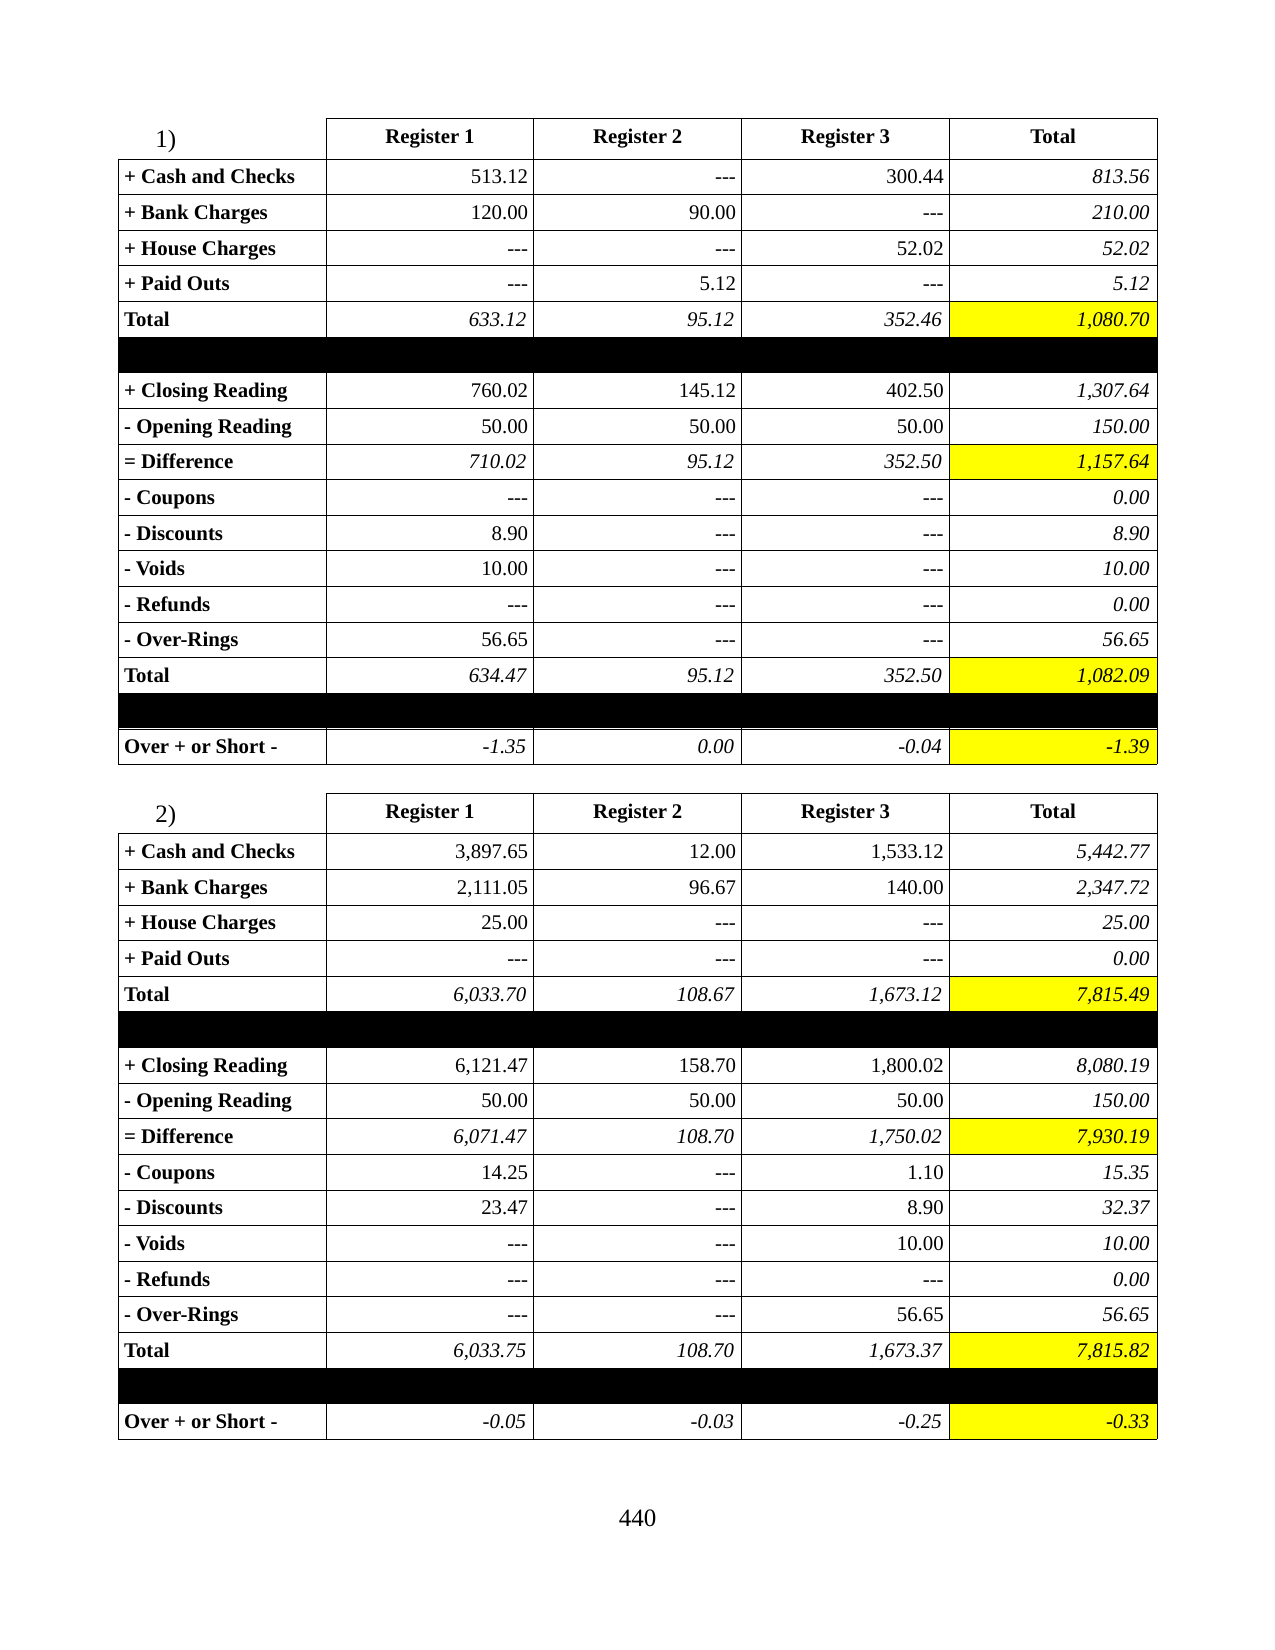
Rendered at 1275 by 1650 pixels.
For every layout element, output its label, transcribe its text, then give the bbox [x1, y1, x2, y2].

table_cell + Bank Charges [119, 195, 326, 230]
table_cell [534, 1369, 741, 1403]
table_cell Total [119, 1333, 326, 1368]
table_header Total [950, 119, 1157, 158]
table_cell + House Charges [119, 231, 326, 265]
table_cell 813.56 [950, 160, 1157, 194]
table_cell Over + or Short - [119, 1404, 326, 1439]
table_cell + Bank Charges [119, 870, 326, 904]
table_cell --- [327, 1262, 533, 1296]
table_cell 8.90 [950, 516, 1157, 550]
table_cell --- [742, 266, 949, 301]
table_cell - Over-Rings [119, 1297, 326, 1332]
table_header 1) [118, 118, 326, 158]
table_cell - Voids [119, 551, 326, 586]
table_header Register 2 [534, 119, 741, 158]
table_cell [950, 694, 1157, 728]
table_cell - Over-Rings [119, 623, 326, 657]
table_cell - Refunds [119, 1262, 326, 1296]
table_cell = Difference [119, 445, 326, 479]
table_cell 25.00 [327, 906, 533, 940]
table_cell 6,033.70 [327, 977, 533, 1011]
table_cell --- [327, 1297, 533, 1332]
table_cell - Refunds [119, 587, 326, 622]
table_cell 90.00 [534, 195, 741, 230]
table_header Register 3 [742, 794, 949, 833]
table_cell [534, 338, 741, 372]
table_cell --- [534, 587, 741, 622]
table_cell 0.00 [950, 480, 1157, 515]
table_cell 1,533.12 [742, 834, 949, 869]
table_cell --- [742, 516, 949, 550]
table_cell --- [327, 941, 533, 976]
table_cell --- [534, 480, 741, 515]
table_cell 108.70 [534, 1333, 741, 1368]
table_cell 95.12 [534, 302, 741, 337]
table_cell --- [534, 1191, 741, 1225]
table_cell 145.12 [534, 373, 741, 408]
table_cell = Difference [119, 1119, 326, 1154]
table_cell [950, 1369, 1157, 1403]
table_cell + Closing Reading [119, 373, 326, 408]
table_cell + Cash and Checks [119, 160, 326, 194]
table_cell 32.37 [950, 1191, 1157, 1225]
table_cell [950, 1012, 1157, 1047]
table_cell 402.50 [742, 373, 949, 408]
table_cell 2,111.05 [327, 870, 533, 904]
table_header Register 2 [534, 794, 741, 833]
table_cell Over + or Short - [119, 730, 326, 764]
table_cell [742, 694, 949, 728]
table_cell 1,080.70 [950, 302, 1157, 337]
table_cell 6,121.47 [327, 1048, 533, 1083]
table_cell 50.00 [327, 409, 533, 443]
table_cell [119, 1369, 326, 1403]
table_cell 50.00 [742, 409, 949, 443]
table_cell 633.12 [327, 302, 533, 337]
table_cell 10.00 [950, 551, 1157, 586]
table_cell + House Charges [119, 906, 326, 940]
table_cell + Paid Outs [119, 941, 326, 976]
table_cell 760.02 [327, 373, 533, 408]
table_cell 0.00 [950, 1262, 1157, 1296]
table_cell --- [534, 1297, 741, 1332]
table_cell 95.12 [534, 445, 741, 479]
table_cell [534, 1012, 741, 1047]
table_cell Total [119, 302, 326, 337]
table_cell --- [534, 1262, 741, 1296]
table_cell 1,307.64 [950, 373, 1157, 408]
table_header 2) [118, 793, 326, 833]
table_cell 352.50 [742, 658, 949, 693]
table_cell --- [742, 480, 949, 515]
table_cell 1,800.02 [742, 1048, 949, 1083]
table_cell - Opening Reading [119, 1084, 326, 1118]
table_cell 12.00 [534, 834, 741, 869]
table_cell 10.00 [327, 551, 533, 586]
table_cell 1.10 [742, 1155, 949, 1189]
table_cell [742, 1012, 949, 1047]
table_cell 56.65 [327, 623, 533, 657]
table_header Total [950, 794, 1157, 833]
table_cell 5.12 [950, 266, 1157, 301]
table_cell 14.25 [327, 1155, 533, 1189]
table_cell 96.67 [534, 870, 741, 904]
table_cell 108.67 [534, 977, 741, 1011]
table_cell [119, 1012, 326, 1047]
table_cell + Paid Outs [119, 266, 326, 301]
table_cell 8.90 [327, 516, 533, 550]
table_cell 6,033.75 [327, 1333, 533, 1368]
table_cell --- [327, 587, 533, 622]
table_cell Total [119, 977, 326, 1011]
table_cell 352.46 [742, 302, 949, 337]
table_cell [950, 338, 1157, 372]
table_cell 50.00 [742, 1084, 949, 1118]
table_cell --- [534, 160, 741, 194]
table_cell --- [534, 516, 741, 550]
table_cell 10.00 [950, 1226, 1157, 1261]
table_cell --- [742, 906, 949, 940]
table_cell 108.70 [534, 1119, 741, 1154]
table_cell 50.00 [327, 1084, 533, 1118]
table_cell --- [327, 480, 533, 515]
table_cell --- [534, 623, 741, 657]
table_cell --- [327, 231, 533, 265]
table_cell 352.50 [742, 445, 949, 479]
table_cell 0.00 [950, 587, 1157, 622]
table_cell 1,157.64 [950, 445, 1157, 479]
table_cell Total [119, 658, 326, 693]
table_cell 50.00 [534, 409, 741, 443]
table_cell 7,815.82 [950, 1333, 1157, 1368]
table_cell [534, 694, 741, 728]
table_cell 140.00 [742, 870, 949, 904]
table_cell --- [742, 587, 949, 622]
table_cell 158.70 [534, 1048, 741, 1083]
table_cell 7,930.19 [950, 1119, 1157, 1154]
table_cell + Cash and Checks [119, 834, 326, 869]
table_cell -0.25 [742, 1404, 949, 1439]
table_cell 15.35 [950, 1155, 1157, 1189]
table_header Register 1 [327, 794, 533, 833]
table_cell --- [534, 941, 741, 976]
table_cell --- [742, 941, 949, 976]
table_cell 56.65 [950, 623, 1157, 657]
table_cell 8,080.19 [950, 1048, 1157, 1083]
table_cell 5,442.77 [950, 834, 1157, 869]
table_cell + Closing Reading [119, 1048, 326, 1083]
table_header Register 3 [742, 119, 949, 158]
table_cell --- [742, 195, 949, 230]
table_cell --- [742, 1262, 949, 1296]
table_cell [119, 694, 326, 728]
table_cell - Voids [119, 1226, 326, 1261]
table_cell 5.12 [534, 266, 741, 301]
table_cell -0.04 [742, 730, 949, 764]
table_cell --- [742, 551, 949, 586]
table_cell 0.00 [950, 941, 1157, 976]
table_cell 10.00 [742, 1226, 949, 1261]
table_cell 1,673.37 [742, 1333, 949, 1368]
table_cell [119, 338, 326, 372]
table_cell -0.03 [534, 1404, 741, 1439]
table_cell [742, 338, 949, 372]
table_cell --- [534, 1155, 741, 1189]
table_cell [742, 1369, 949, 1403]
table_cell --- [742, 623, 949, 657]
table_cell 513.12 [327, 160, 533, 194]
table_cell 50.00 [534, 1084, 741, 1118]
table_cell 150.00 [950, 409, 1157, 443]
table_cell - Coupons [119, 1155, 326, 1189]
table_cell 1,750.02 [742, 1119, 949, 1154]
table_cell 1,673.12 [742, 977, 949, 1011]
table_cell [327, 1369, 533, 1403]
table_cell - Opening Reading [119, 409, 326, 443]
table_cell 150.00 [950, 1084, 1157, 1118]
table_cell -0.05 [327, 1404, 533, 1439]
table_cell -0.33 [950, 1404, 1157, 1439]
table_cell --- [534, 906, 741, 940]
table_cell 2,347.72 [950, 870, 1157, 904]
table_cell --- [534, 1226, 741, 1261]
table_cell 25.00 [950, 906, 1157, 940]
table_cell 7,815.49 [950, 977, 1157, 1011]
table_cell 52.02 [950, 231, 1157, 265]
table_cell [327, 1012, 533, 1047]
table_cell 120.00 [327, 195, 533, 230]
table_cell --- [327, 1226, 533, 1261]
table_cell 0.00 [534, 730, 741, 764]
table_cell - Discounts [119, 516, 326, 550]
table_cell [327, 338, 533, 372]
table_cell 1,082.09 [950, 658, 1157, 693]
table_cell 8.90 [742, 1191, 949, 1225]
table_cell --- [534, 551, 741, 586]
table_cell 52.02 [742, 231, 949, 265]
table_cell -1.39 [950, 730, 1157, 764]
table_cell - Coupons [119, 480, 326, 515]
table_cell 23.47 [327, 1191, 533, 1225]
table_cell 56.65 [742, 1297, 949, 1332]
table_cell 210.00 [950, 195, 1157, 230]
table_cell 710.02 [327, 445, 533, 479]
table_header Register 1 [327, 119, 533, 158]
table_cell -1.35 [327, 730, 533, 764]
table_cell --- [534, 231, 741, 265]
table_cell --- [327, 266, 533, 301]
table_cell 300.44 [742, 160, 949, 194]
table_cell [327, 694, 533, 728]
table_cell - Discounts [119, 1191, 326, 1225]
table_cell 56.65 [950, 1297, 1157, 1332]
table_cell 6,071.47 [327, 1119, 533, 1154]
table_cell 95.12 [534, 658, 741, 693]
table_cell 3,897.65 [327, 834, 533, 869]
table_cell 634.47 [327, 658, 533, 693]
